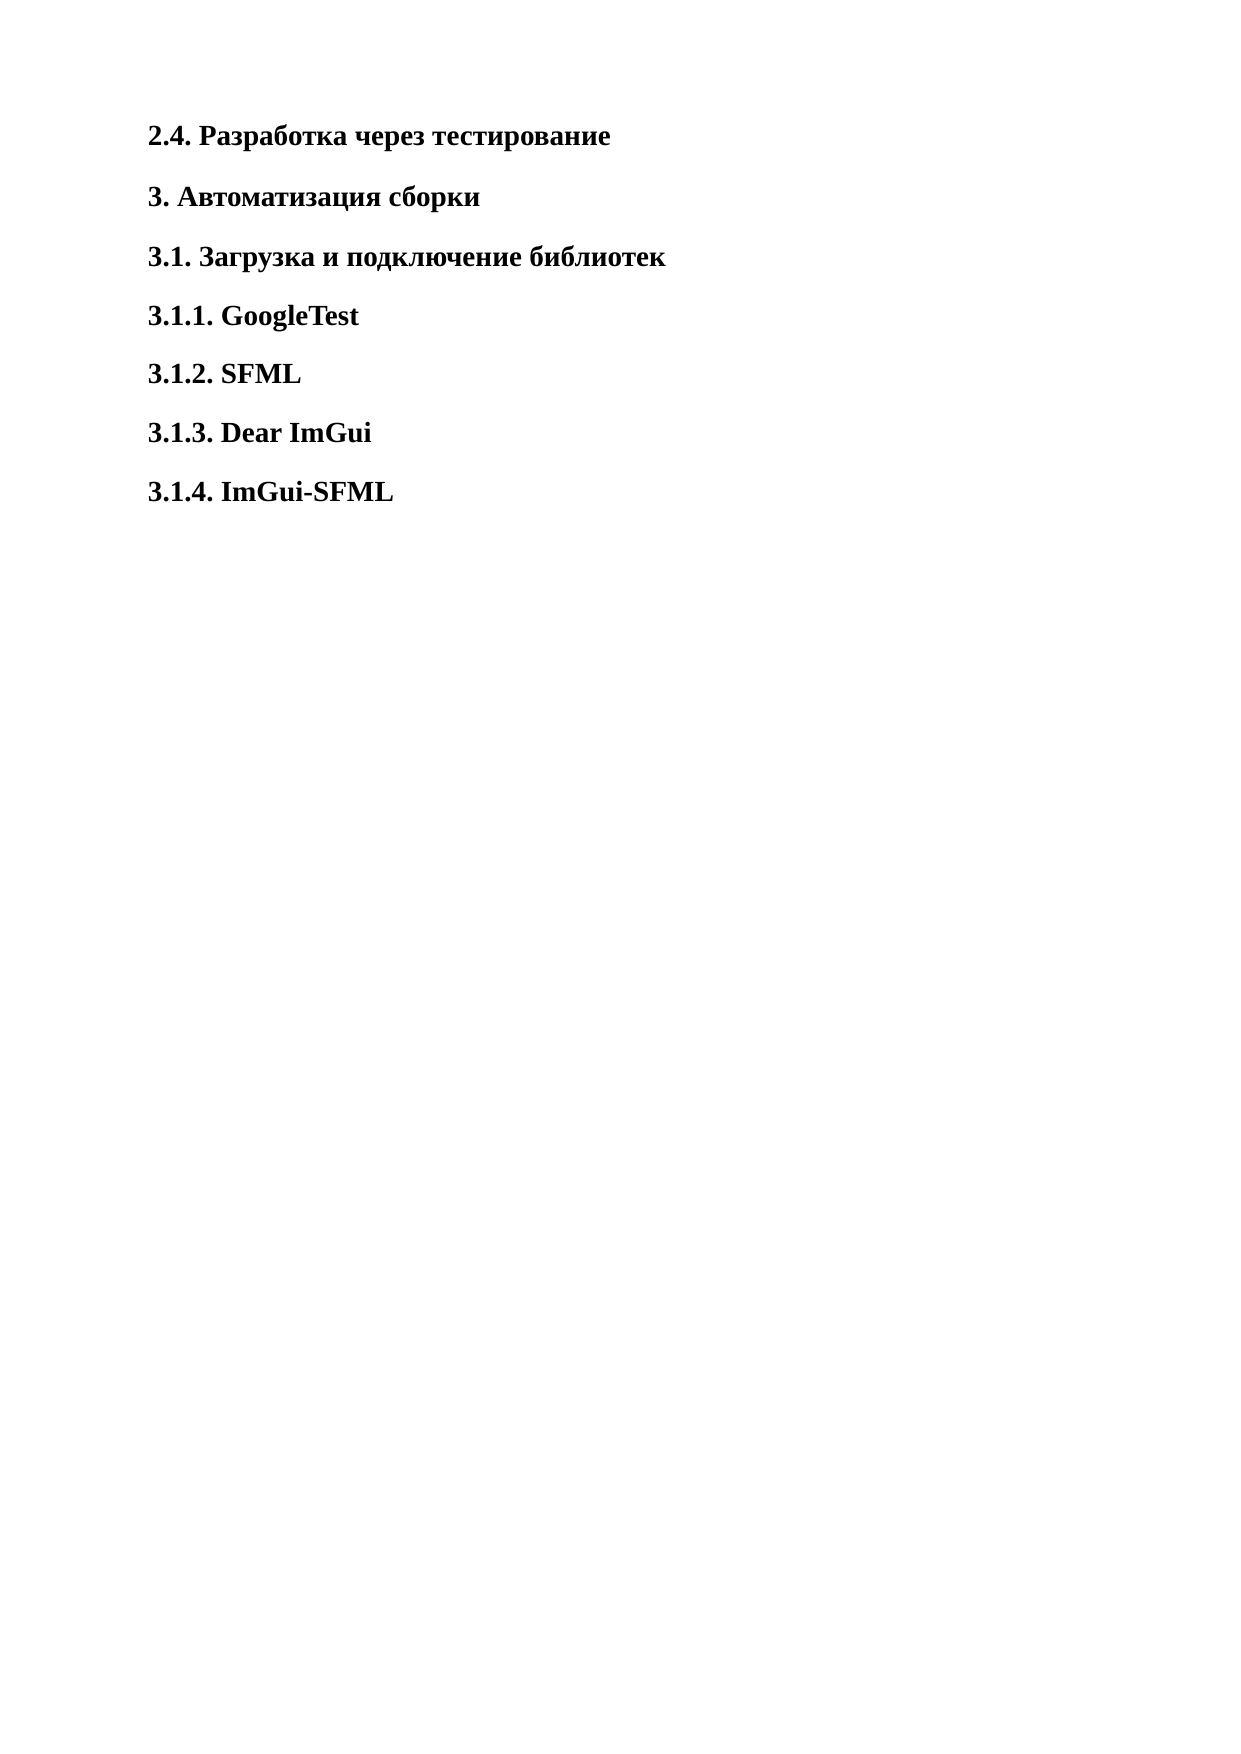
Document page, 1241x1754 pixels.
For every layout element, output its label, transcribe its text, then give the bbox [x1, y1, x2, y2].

subtitle 3.1.1. GoogleTest [148, 298, 1152, 332]
subtitle 3.1.2. SFML [148, 357, 1152, 390]
subtitle 3. Автоматизация сборки [148, 179, 1152, 212]
subtitle 3.1.3. Dear ImGui [148, 415, 1152, 449]
subtitle 3.1. Загрузка и подключение библиотек [148, 239, 1152, 273]
subtitle 2.4. Разработка через тестирование [148, 118, 1152, 152]
subtitle 3.1.4. ImGui-SFML [148, 474, 1152, 507]
